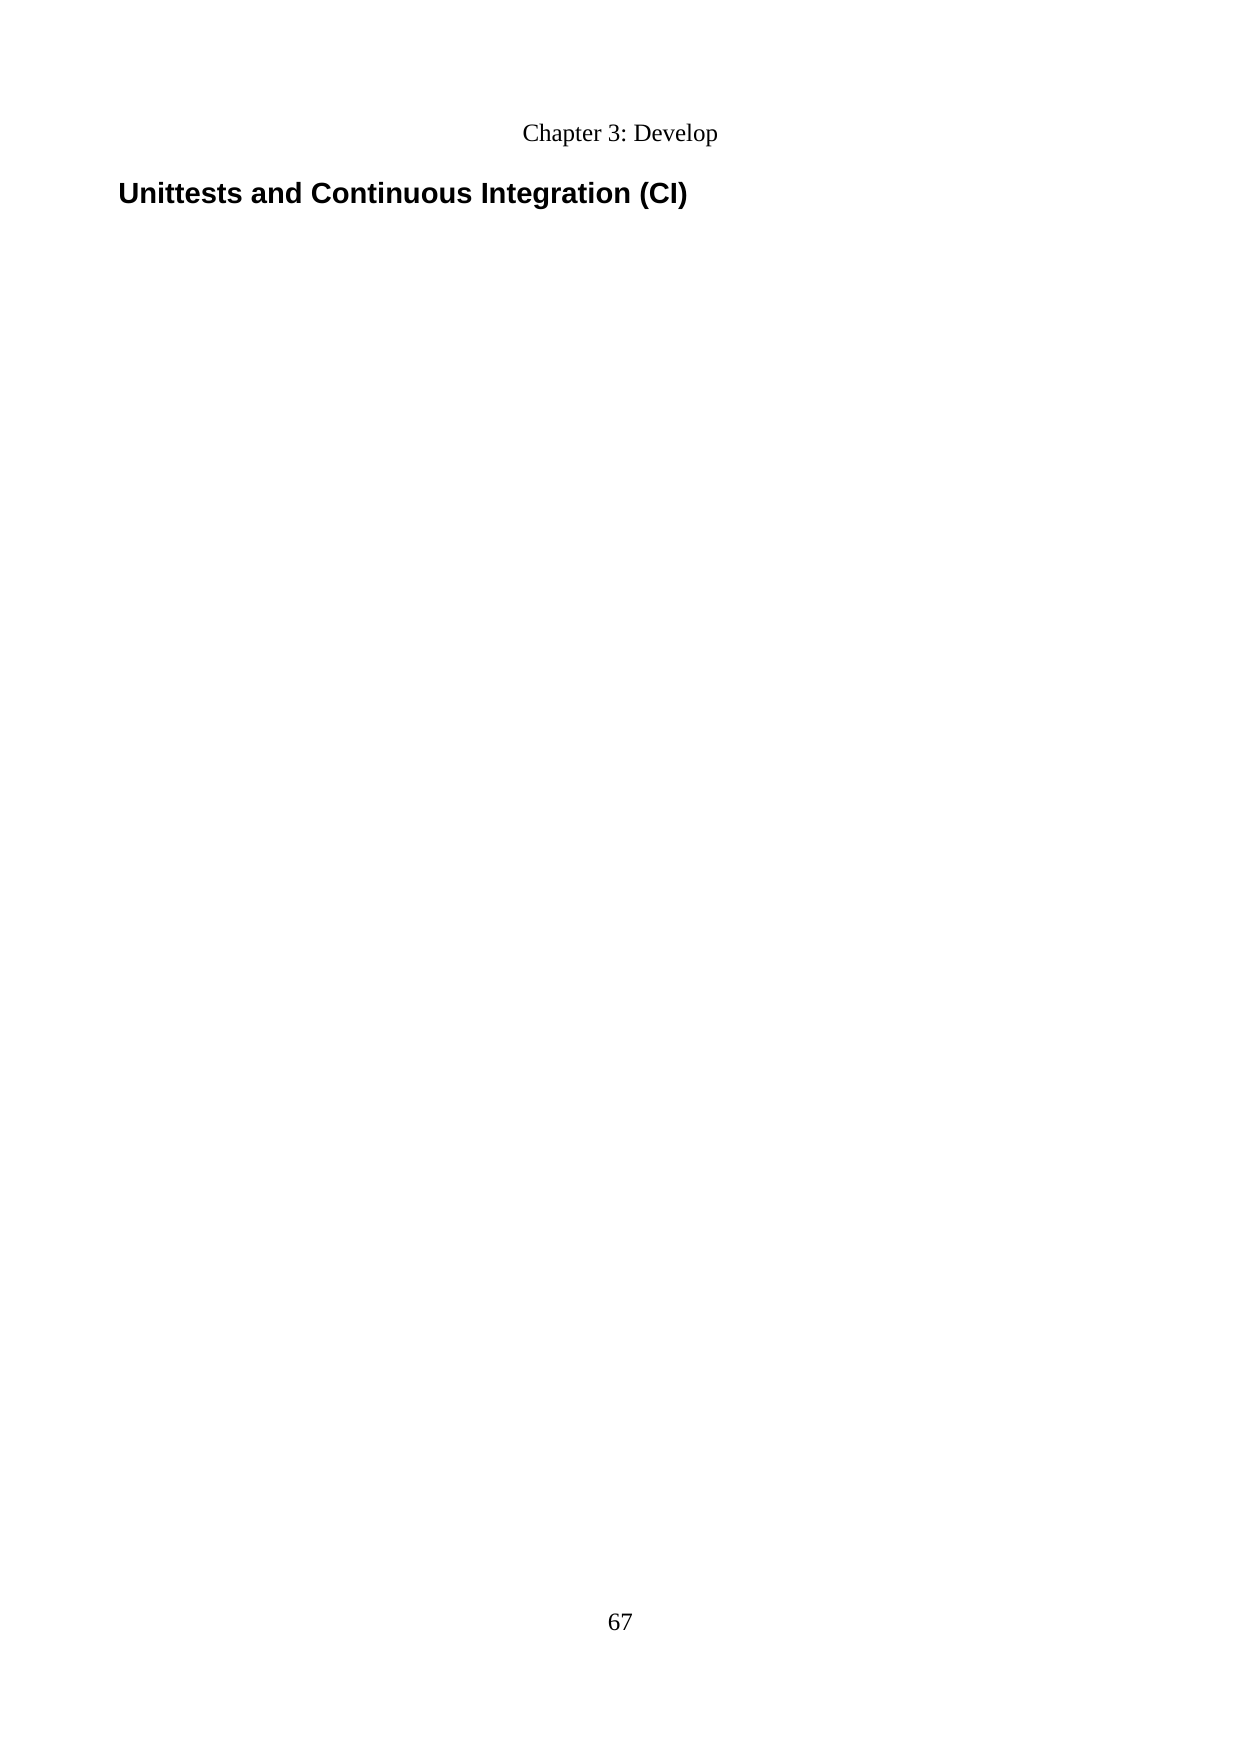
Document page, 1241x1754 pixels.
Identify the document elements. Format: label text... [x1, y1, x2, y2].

subtitle Unittests and Continuous Integration (CI) [118, 176, 1122, 210]
